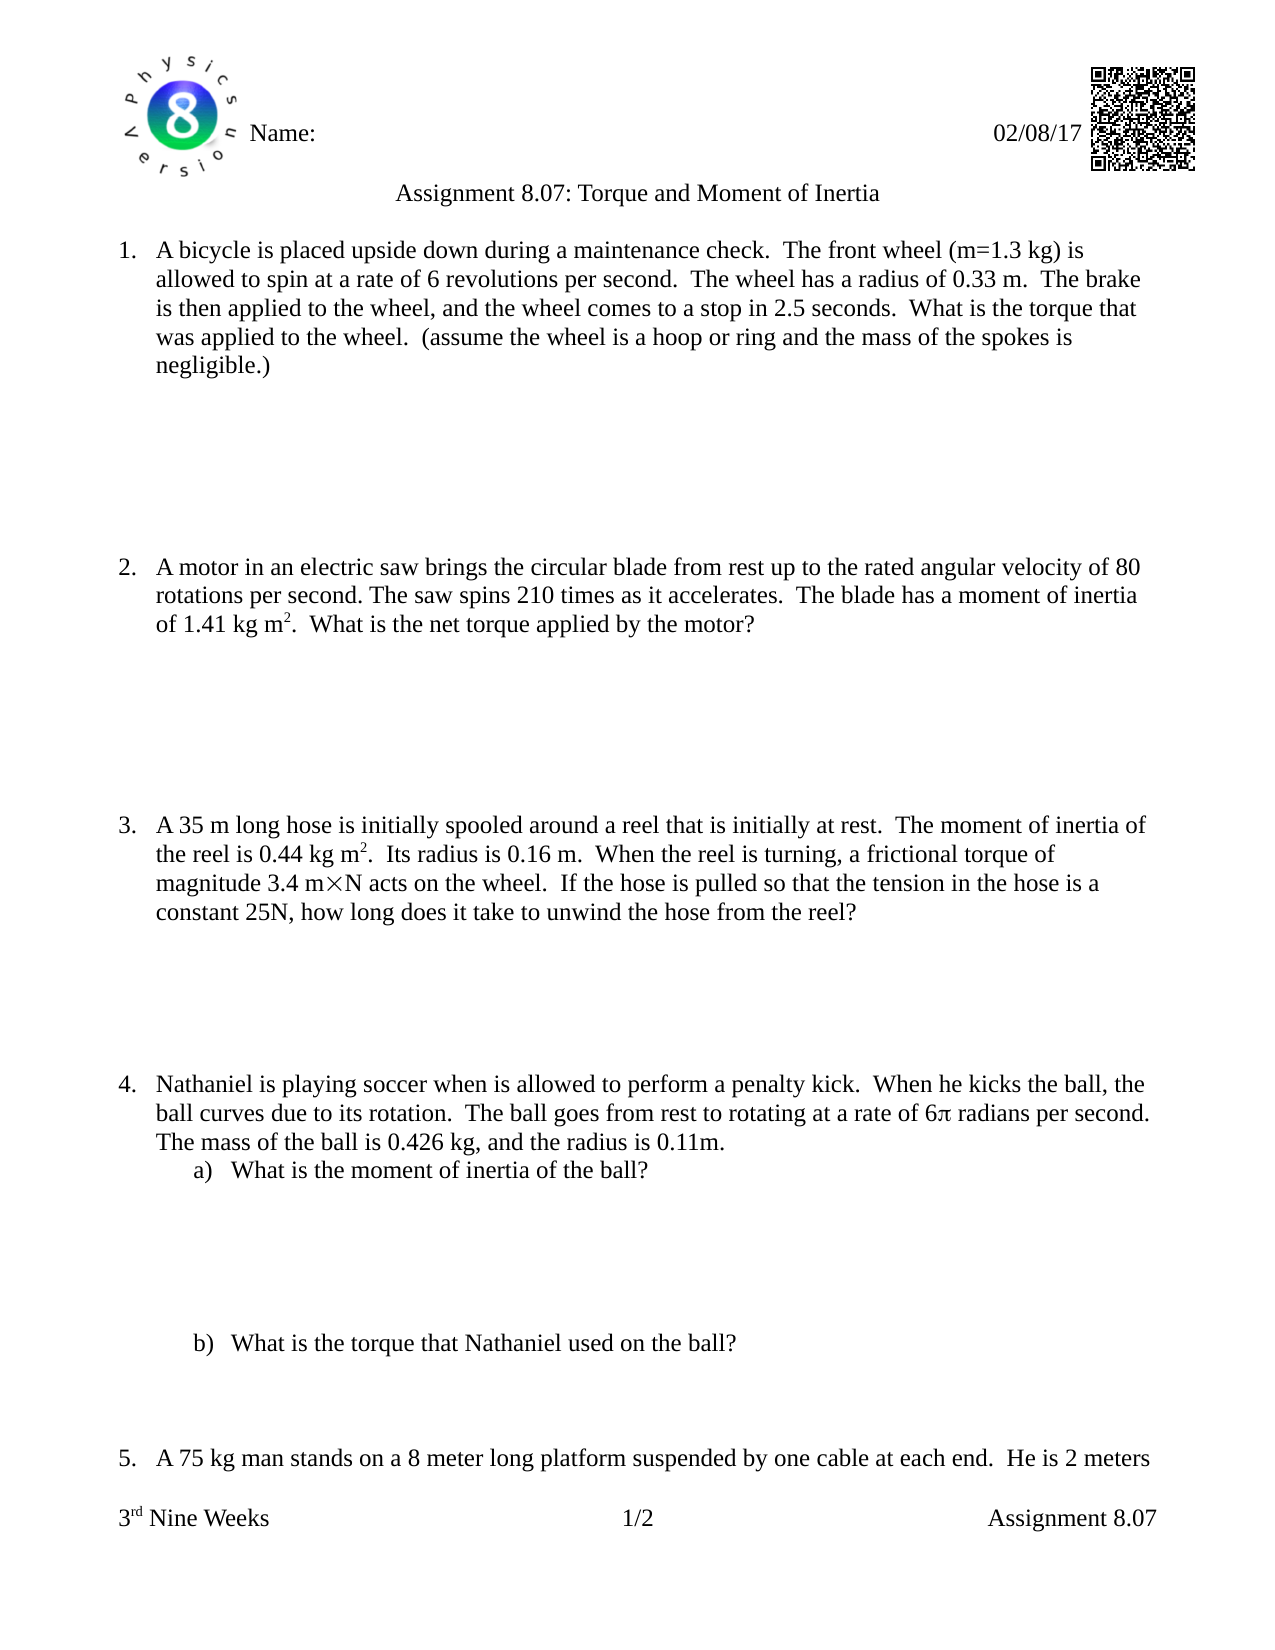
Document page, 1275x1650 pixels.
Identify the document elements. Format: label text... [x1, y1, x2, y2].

list A bicycle is placed upside down during a maintenance check. The front wheel (m=1.3 kg) is allowed to spin at a rate of 6 revolutions per second. The wheel has a radius of 0.33 m. The brake is then applied to the wheel, and the wheel comes to a stop in 2.5 seconds. What is the torque that was applied to the wheel. (assume the wheel is a hoop or ring and the mass of the spokes is negligible.) [118, 236, 1157, 379]
list A 35 m long hose is initially spooled around a reel that is initially at rest. The moment of inertia of the reel is 0.44 kg m2. Its radius is 0.16 m. When the reel is turning, a frictional torque of magnitude 3.4 m´N acts on the wheel. If the hose is pulled so that the tension in the hose is a constant 25N, how long does it take to unwind the hose from the reel? [118, 811, 1157, 926]
list Nathaniel is playing soccer when is allowed to perform a penalty kick. When he kicks the ball, the ball curves due to its rotation. The ball goes from rest to rotating at a rate of 6p radians per second. The mass of the ball is 0.426 kg, and the radius is 0.11m. [118, 1069, 1157, 1156]
list A 75 kg man stands on a 8 meter long platform suspended by one cable at each end. He is 2 meters [118, 1443, 1157, 1472]
list What is the moment of inertia of the ball? [193, 1156, 1157, 1184]
list A motor in an electric saw brings the circular blade from rest up to the rated angular velocity of 80 rotations per second. The saw spins 210 times as it accelerates. The blade has a moment of inertia of 1.41 kg m2. What is the net torque applied by the motor? [118, 552, 1157, 638]
picture [1082, 58, 1203, 179]
text Assignment 8.07: Torque and Moment of Inertia [118, 176, 1157, 207]
picture [124, 56, 237, 177]
list What is the torque that Nathaniel used on the ball? [193, 1328, 1157, 1357]
